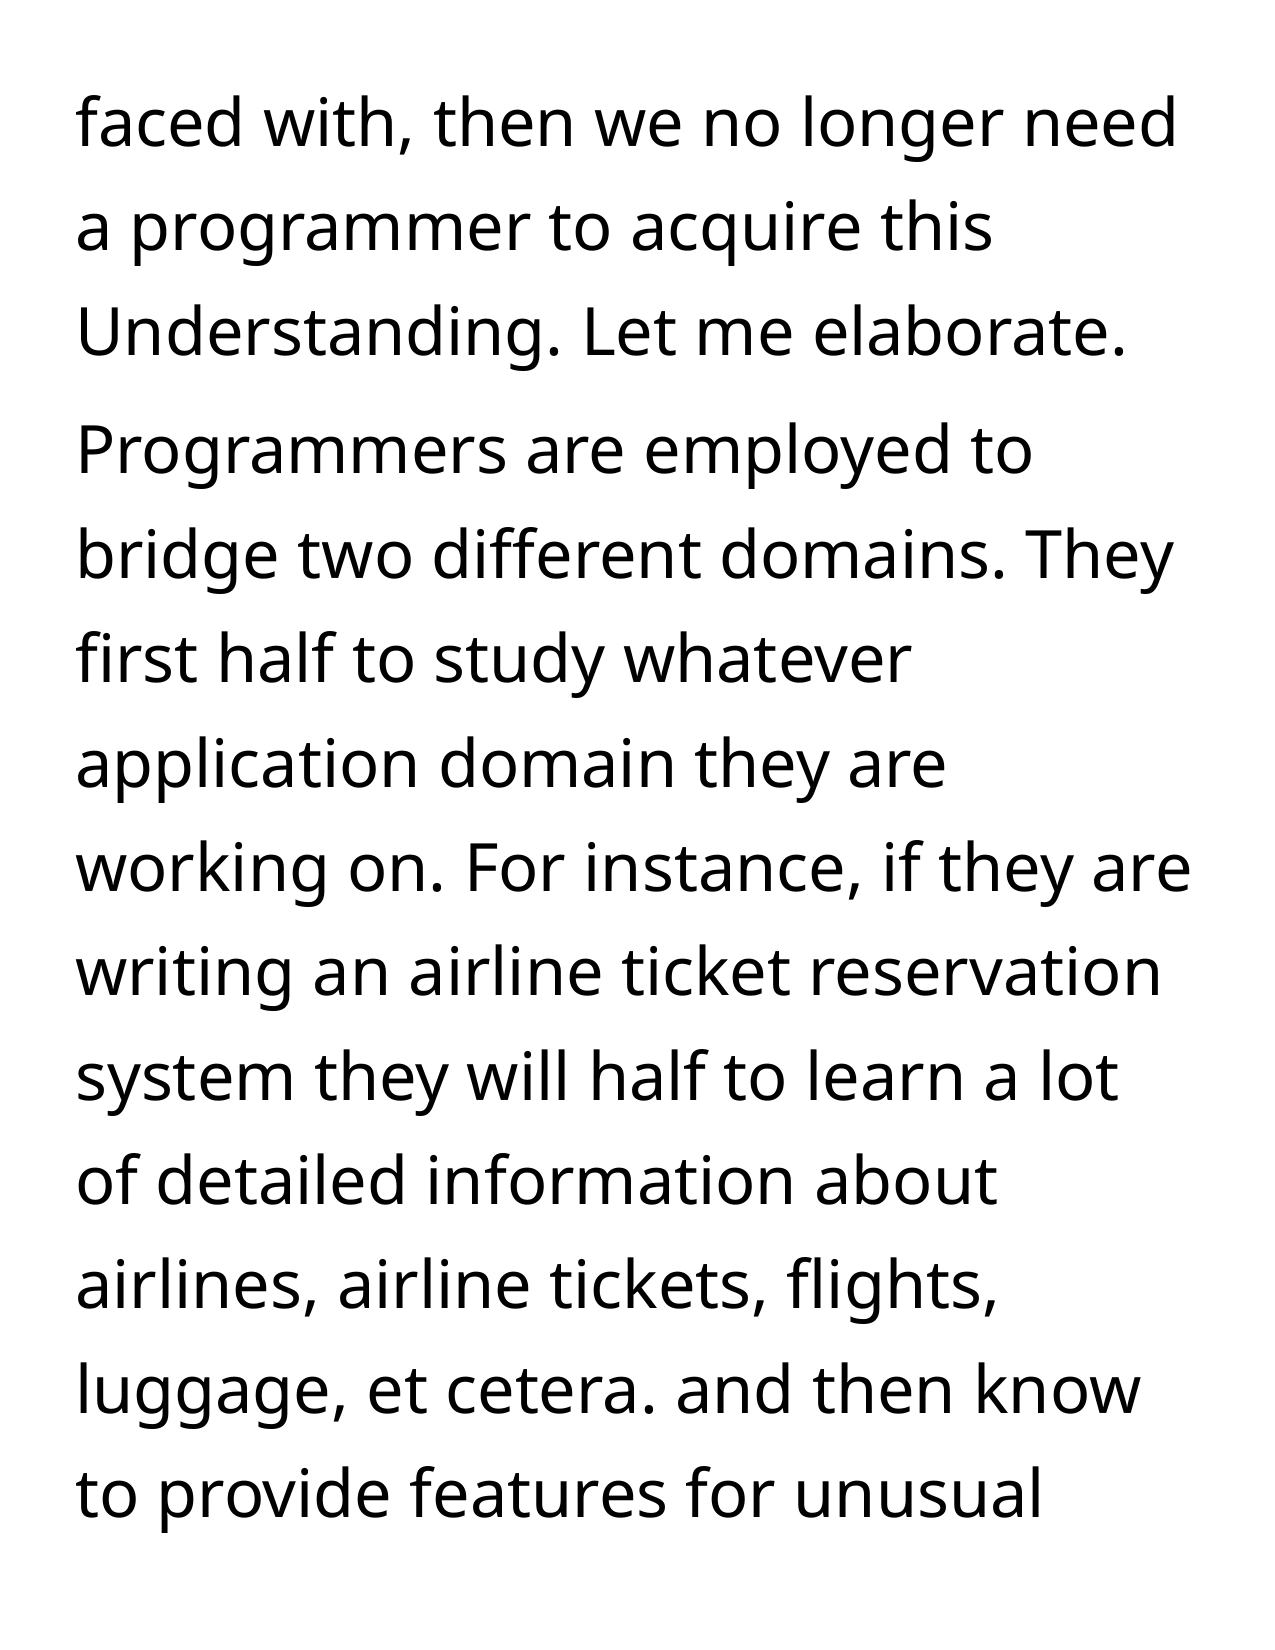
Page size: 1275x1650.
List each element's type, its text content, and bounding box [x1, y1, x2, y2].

text faced with, then we no longer need a programmer to acquire this Understanding. Let me elaborate. [75, 75, 1200, 374]
text Programmers are employed to bridge two different domains. They first half to study whatever application domain they are working on. For instance, if they are writing an airline ticket reservation system they will half to learn a lot of detailed information about airlines, airline tickets, flights, luggage, et cetera. and then know to provide features for unusual [75, 403, 1200, 1537]
